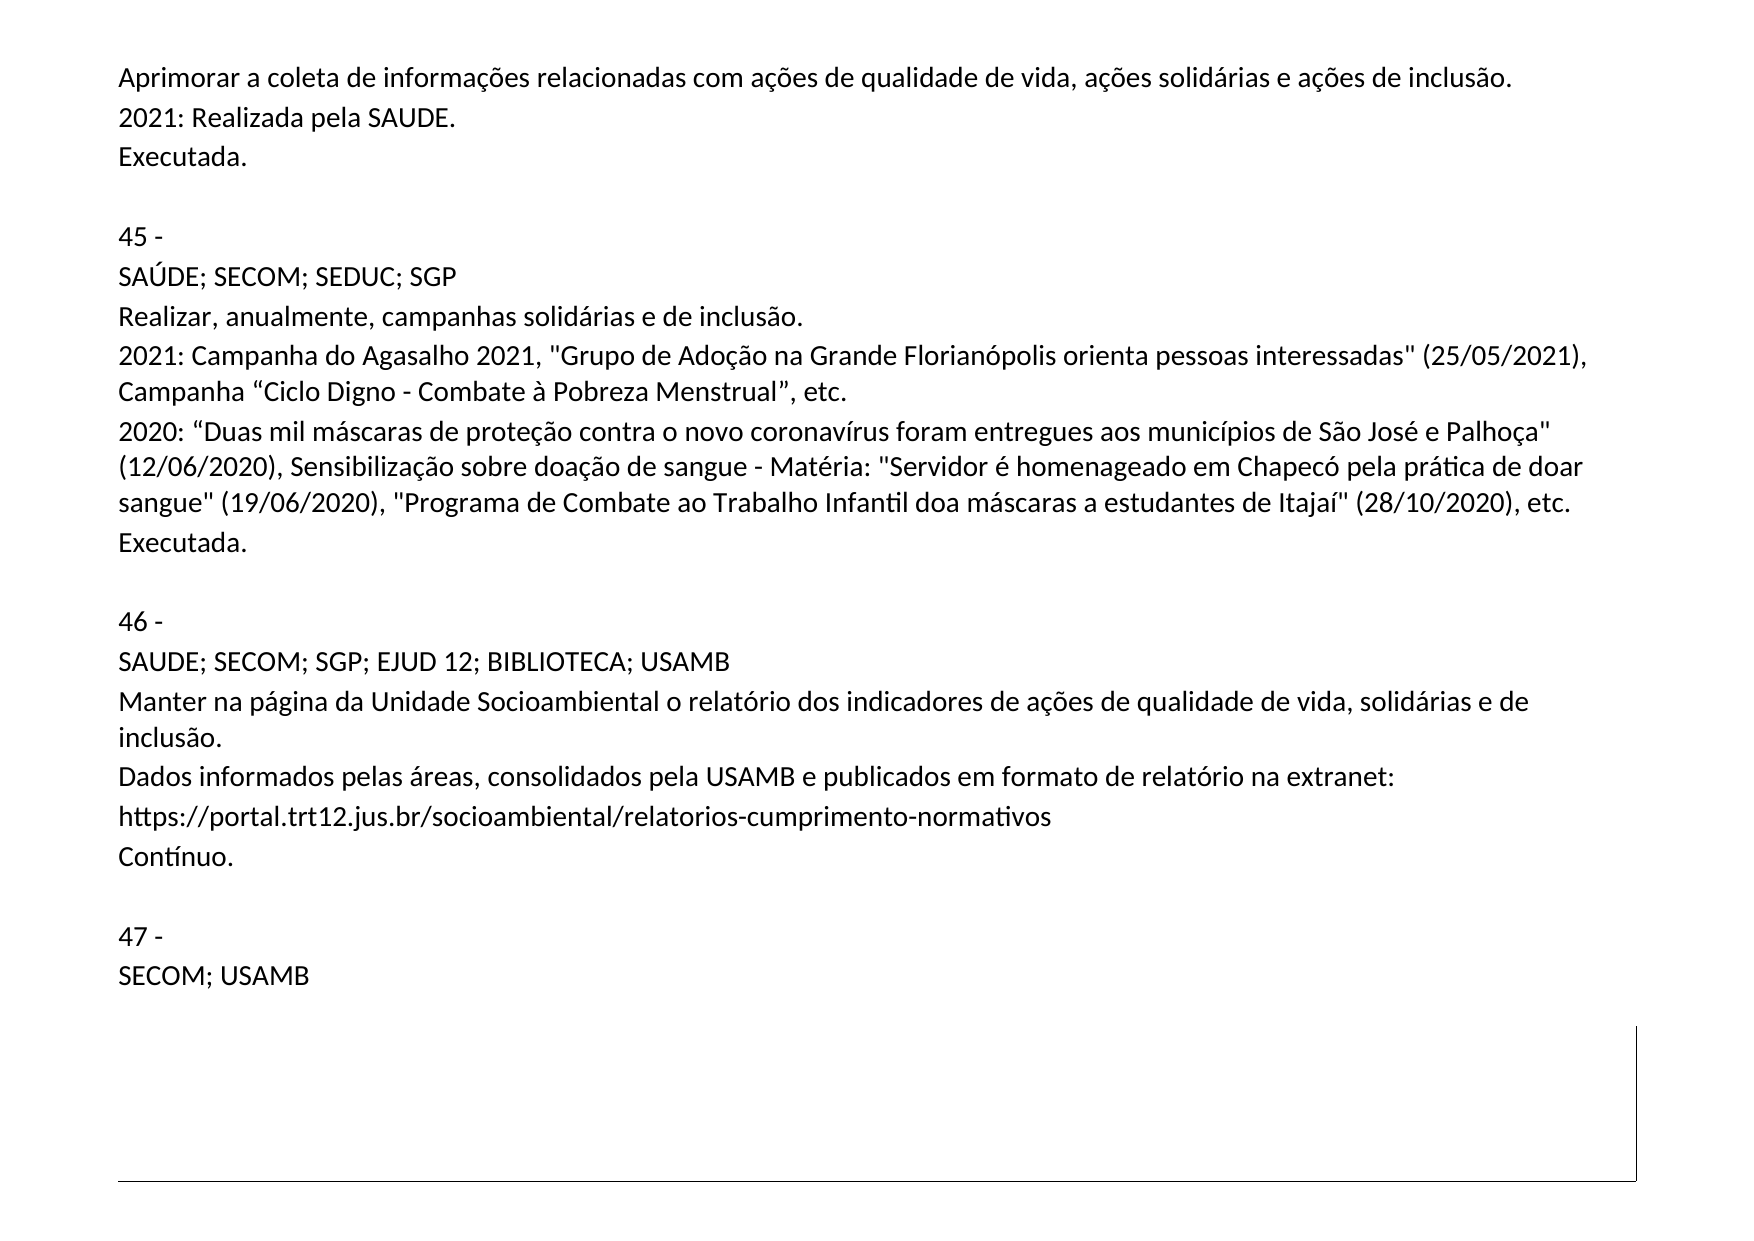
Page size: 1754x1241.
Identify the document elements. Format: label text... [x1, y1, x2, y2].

text SECOM; USAMB [118, 957, 1636, 993]
text 2021: Realizada pela SAUDE. [118, 99, 1636, 134]
text 45 - [118, 218, 1636, 254]
text Executada. [118, 524, 1636, 559]
text 2020: “Duas mil máscaras de proteção contra o novo coronavírus foram entregues aos municípios de São José e Palhoça" (12/06/2020), Sensibilização sobre doação de sangue - Matéria: "Servidor é homenageado em Chapecó pela prática de doar sangue" (19/06/2020), "Programa de Combate ao Trabalho Infantil doa máscaras a estudantes de Itajaí" (28/10/2020), etc. [118, 413, 1636, 520]
text 46 - [118, 603, 1636, 639]
text 2021: Campanha do Agasalho 2021, "Grupo de Adoção na Grande Florianópolis orienta pessoas interessadas" (25/05/2021), Campanha “Ciclo Digno - Combate à Pobreza Menstrual”, etc. [118, 337, 1636, 409]
text Dados informados pelas áreas, consolidados pela USAMB e publicados em formato de relatório na extranet: [118, 758, 1636, 794]
text Manter na página da Unidade Socioambiental o relatório dos indicadores de ações de qualidade de vida, solidárias e de inclusão. [118, 683, 1636, 754]
text 47 - [118, 918, 1636, 953]
text Realizar, anualmente, campanhas solidárias e de inclusão. [118, 298, 1636, 333]
text SAÚDE; SECOM; SEDUC; SGP [118, 258, 1636, 293]
text Contínuo. [118, 838, 1636, 874]
text https://portal.trt12.jus.br/socioambiental/relatorios-cumprimento-normativos [118, 798, 1636, 834]
text Executada. [118, 138, 1636, 174]
text SAUDE; SECOM; SGP; EJUD 12; BIBLIOTECA; USAMB [118, 643, 1636, 679]
text Aprimorar a coleta de informações relacionadas com ações de qualidade de vida, ações solidárias e ações de inclusão. [118, 59, 1636, 94]
